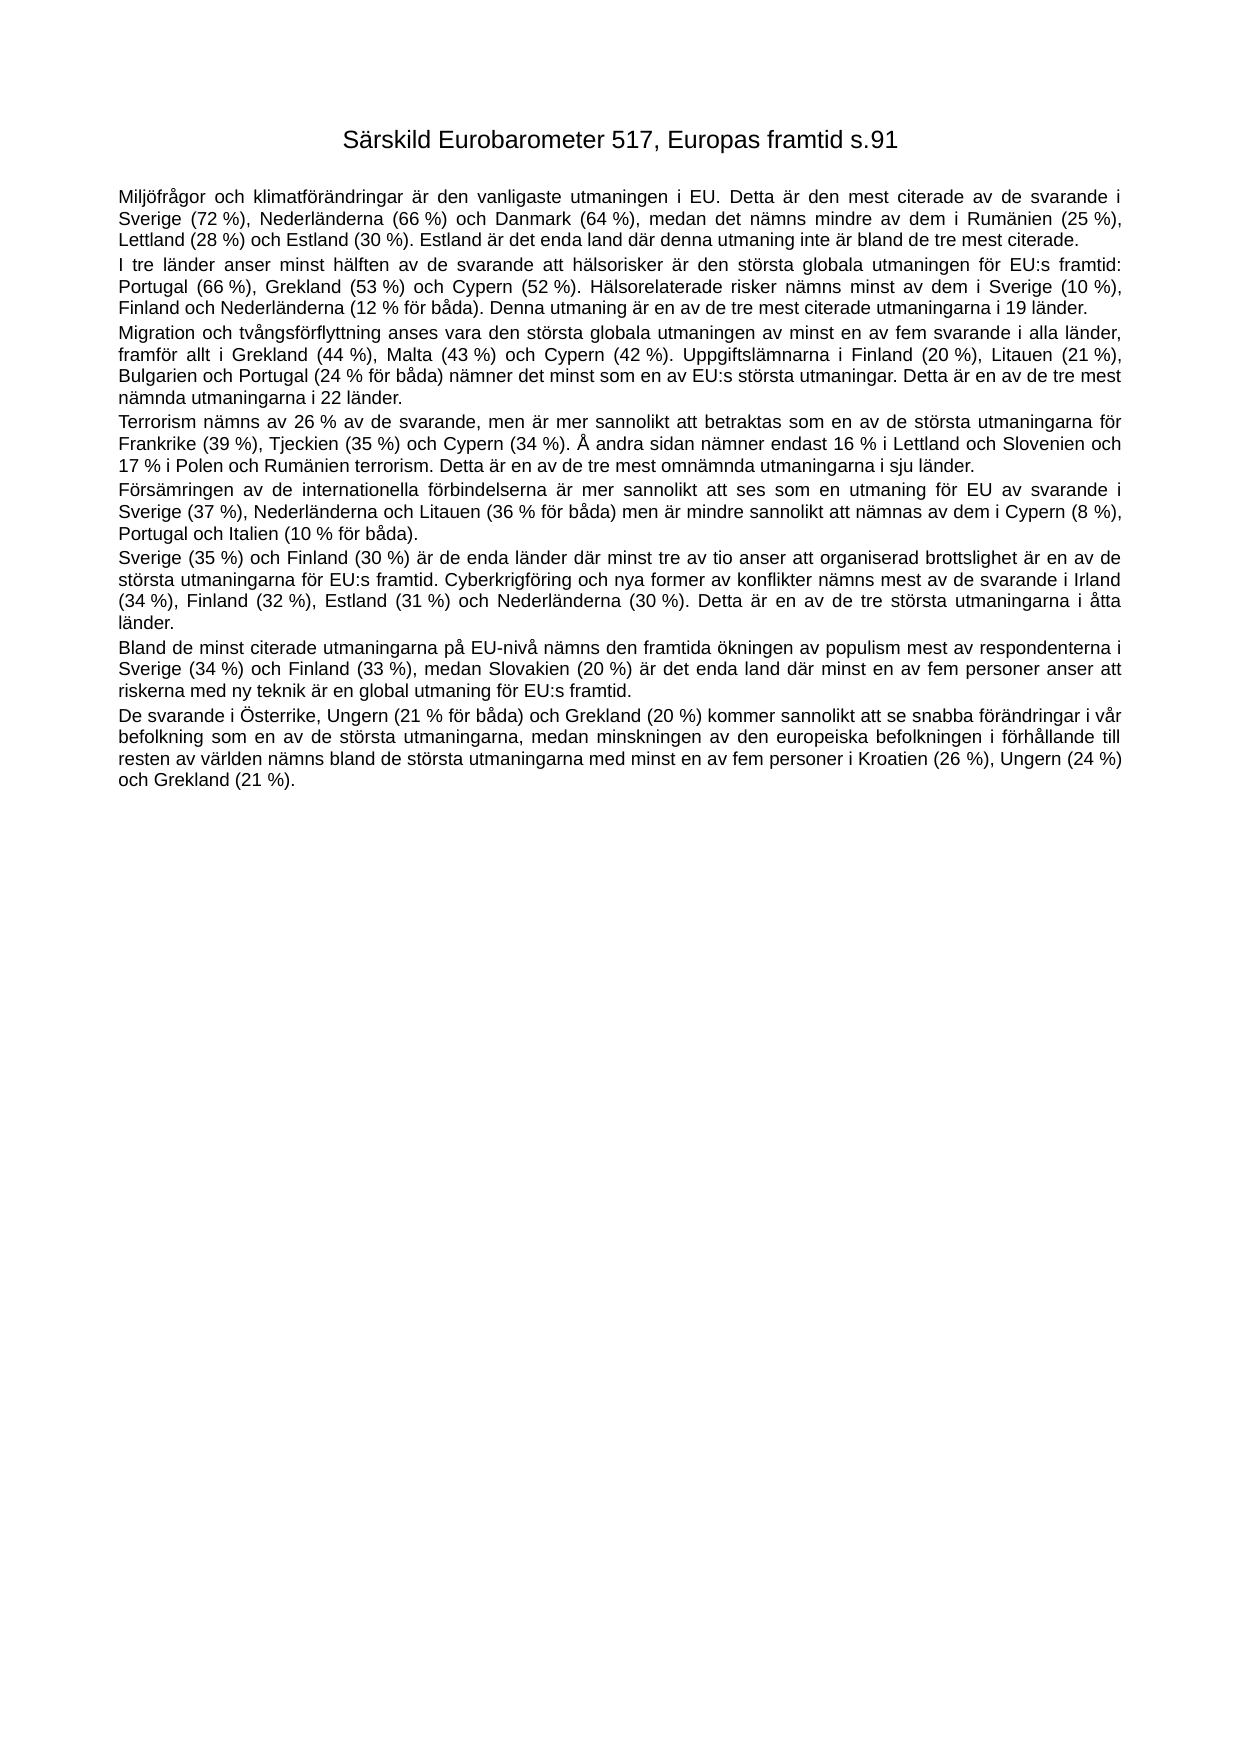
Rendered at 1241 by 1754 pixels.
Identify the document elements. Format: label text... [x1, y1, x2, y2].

text I tre länder anser minst hälften av de svarande att hälsorisker är den största globala utmaningen för EU:s framtid: Portugal (66 %), Grekland (53 %) och Cypern (52 %). Hälsorelaterade risker nämns minst av dem i Sverige (10 %), Finland och Nederländerna (12 % för båda). Denna utmaning är en av de tre mest citerade utmaningarna i 19 länder. [118, 254, 1122, 319]
text De svarande i Österrike, Ungern (21 % för båda) och Grekland (20 %) kommer sannolikt att se snabba förändringar i vår befolkning som en av de största utmaningarna, medan minskningen av den europeiska befolkningen i förhållande till resten av världen nämns bland de största utmaningarna med minst en av fem personer i Kroatien (26 %), Ungern (24 %) och Grekland (21 %). [118, 704, 1122, 791]
text Bland de minst citerade utmaningarna på EU-nivå nämns den framtida ökningen av populism mest av respondenterna i Sverige (34 %) och Finland (33 %), medan Slovakien (20 %) är det enda land där minst en av fem personer anser att riskerna med ny teknik är en global utmaning för EU:s framtid. [118, 637, 1122, 701]
text Miljöfrågor och klimatförändringar är den vanligaste utmaningen i EU. Detta är den mest citerade av de svarande i Sverige (72 %), Nederländerna (66 %) och Danmark (64 %), medan det nämns mindre av dem i Rumänien (25 %), Lettland (28 %) och Estland (30 %). Estland är det enda land där denna utmaning inte är bland de tre mest citerade. [118, 186, 1122, 251]
text Sverige (35 %) och Finland (30 %) är de enda länder där minst tre av tio anser att organiserad brottslighet är en av de största utmaningarna för EU:s framtid. Cyberkrigföring och nya former av konflikter nämns mest av de svarande i Irland (34 %), Finland (32 %), Estland (31 %) och Nederländerna (30 %). Detta är en av de tre största utmaningarna i åtta länder. [118, 547, 1122, 633]
text Försämringen av de internationella förbindelserna är mer sannolikt att ses som en utmaning för EU av svarande i Sverige (37 %), Nederländerna och Litauen (36 % för båda) men är mindre sannolikt att nämnas av dem i Cypern (8 %), Portugal och Italien (10 % för båda). [118, 479, 1122, 544]
text Terrorism nämns av 26 % av de svarande, men är mer sannolikt att betraktas som en av de största utmaningarna för Frankrike (39 %), Tjeckien (35 %) och Cypern (34 %). Å andra sidan nämner endast 16 % i Lettland och Slovenien och 17 % i Polen och Rumänien terrorism. Detta är en av de tre mest omnämnda utmaningarna i sju länder. [118, 411, 1122, 476]
text Migration och tvångsförflyttning anses vara den största globala utmaningen av minst en av fem svarande i alla länder, framför allt i Grekland (44 %), Malta (43 %) och Cypern (42 %). Uppgiftslämnarna i Finland (20 %), Litauen (21 %), Bulgarien och Portugal (24 % för båda) nämner det minst som en av EU:s största utmaningar. Detta är en av de tre mest nämnda utmaningarna i 22 länder. [118, 322, 1122, 408]
